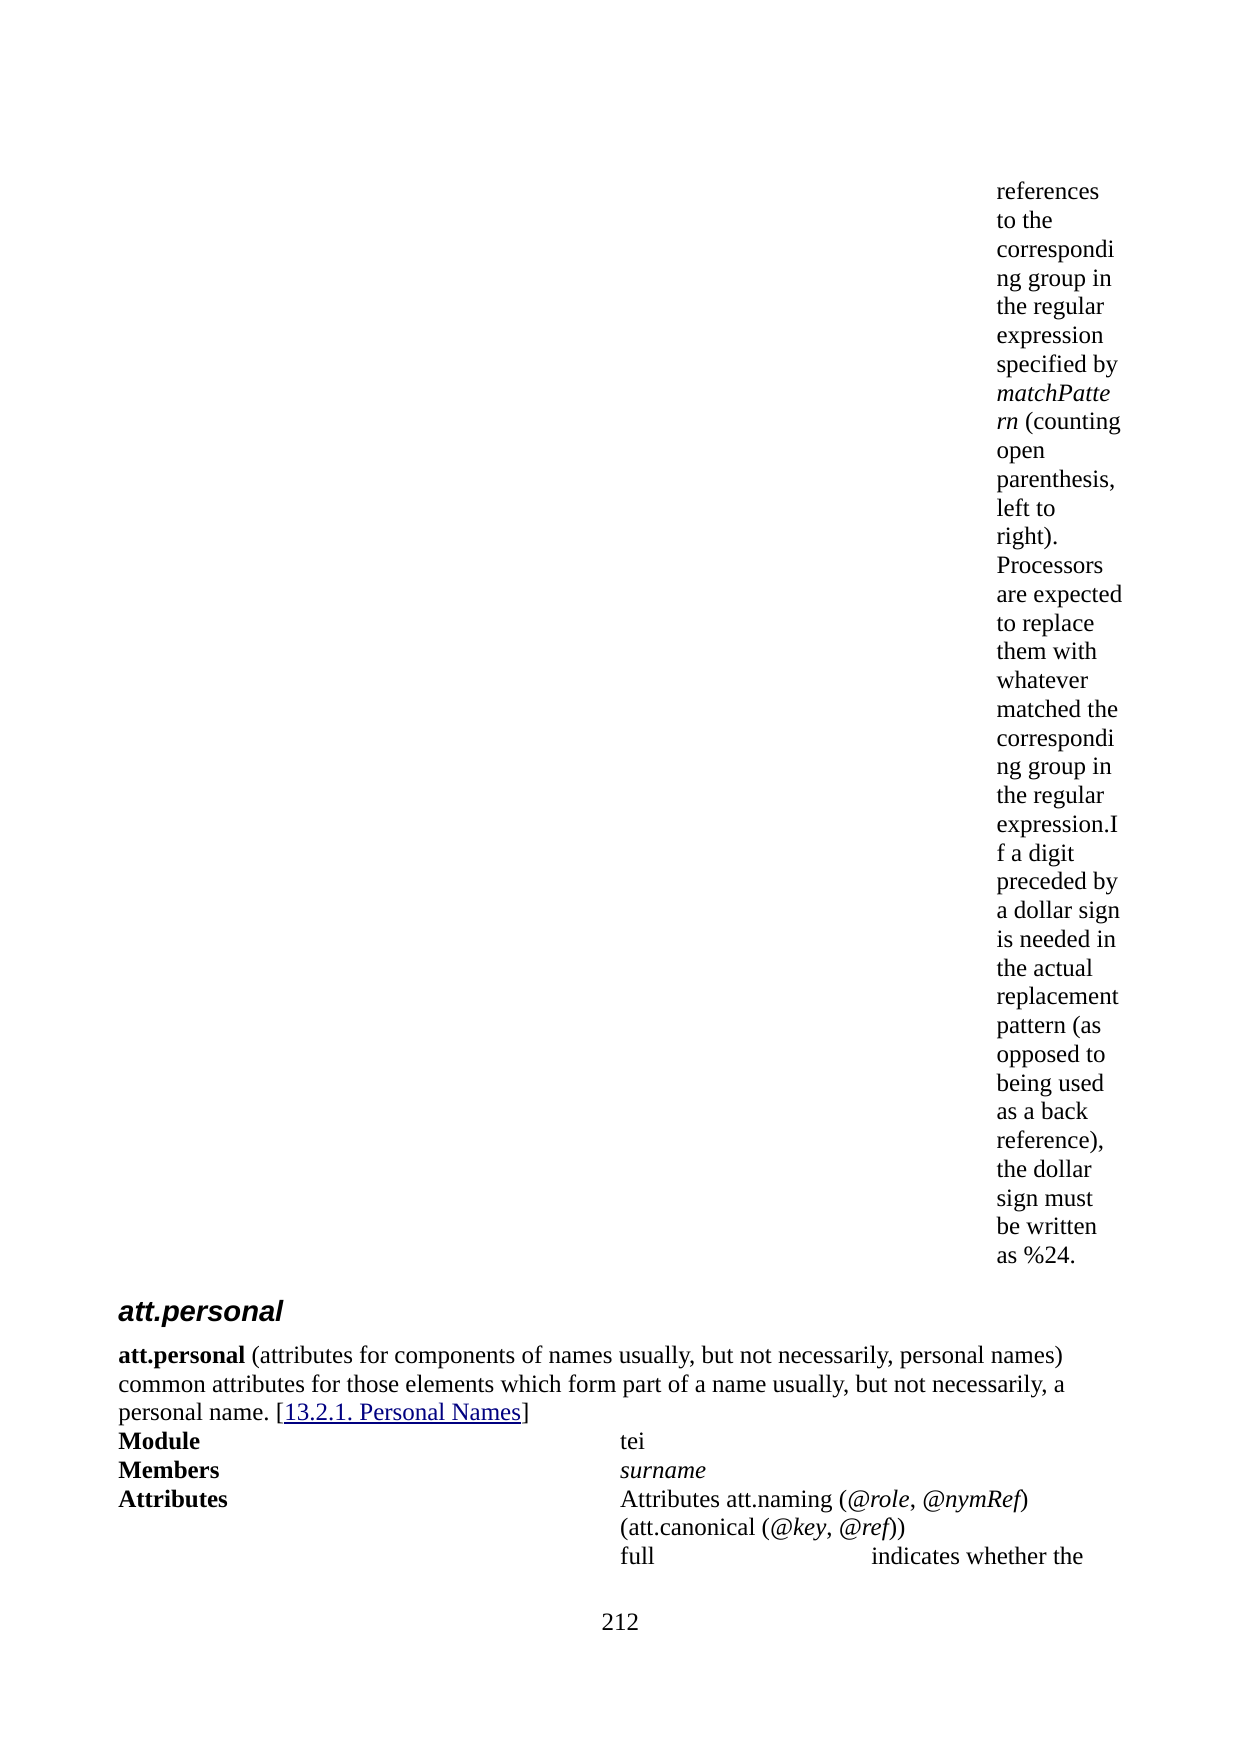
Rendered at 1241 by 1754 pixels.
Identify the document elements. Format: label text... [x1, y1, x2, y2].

table_header full [620, 1541, 871, 1570]
table_cell references to the corresponding group in the regular expression specified by matchPattern (counting open parenthesis, left to right). Processors are expected to replace them with whatever matched the corresponding group in the regular expression.If a digit preceded by a dollar sign is needed in the actual replacement pattern (as opposed to being used as a back reference), the dollar sign must be written as %24. [996, 176, 1122, 1269]
table_cell [118, 176, 620, 1269]
table_cell [620, 176, 871, 1269]
table_cell Attributes [118, 1484, 620, 1570]
table_cell surname [620, 1455, 1122, 1484]
table_cell Attributes att.naming (@role, @nymRef) (att.canonical (@key, @ref)) [620, 1484, 1122, 1541]
subtitle att.personal [118, 1294, 1122, 1327]
table_header indicates whether the [871, 1541, 1122, 1570]
table_cell Module [118, 1426, 620, 1455]
table_cell [871, 176, 996, 1269]
table_cell tei [620, 1426, 1122, 1455]
table_header att.personal (attributes for components of names usually, but not necessarily, personal names) common attributes for those elements which form part of a name usually, but not necessarily, a personal name. [13.2.1. Personal Names] [118, 1340, 1122, 1426]
table_cell Members [118, 1455, 620, 1484]
